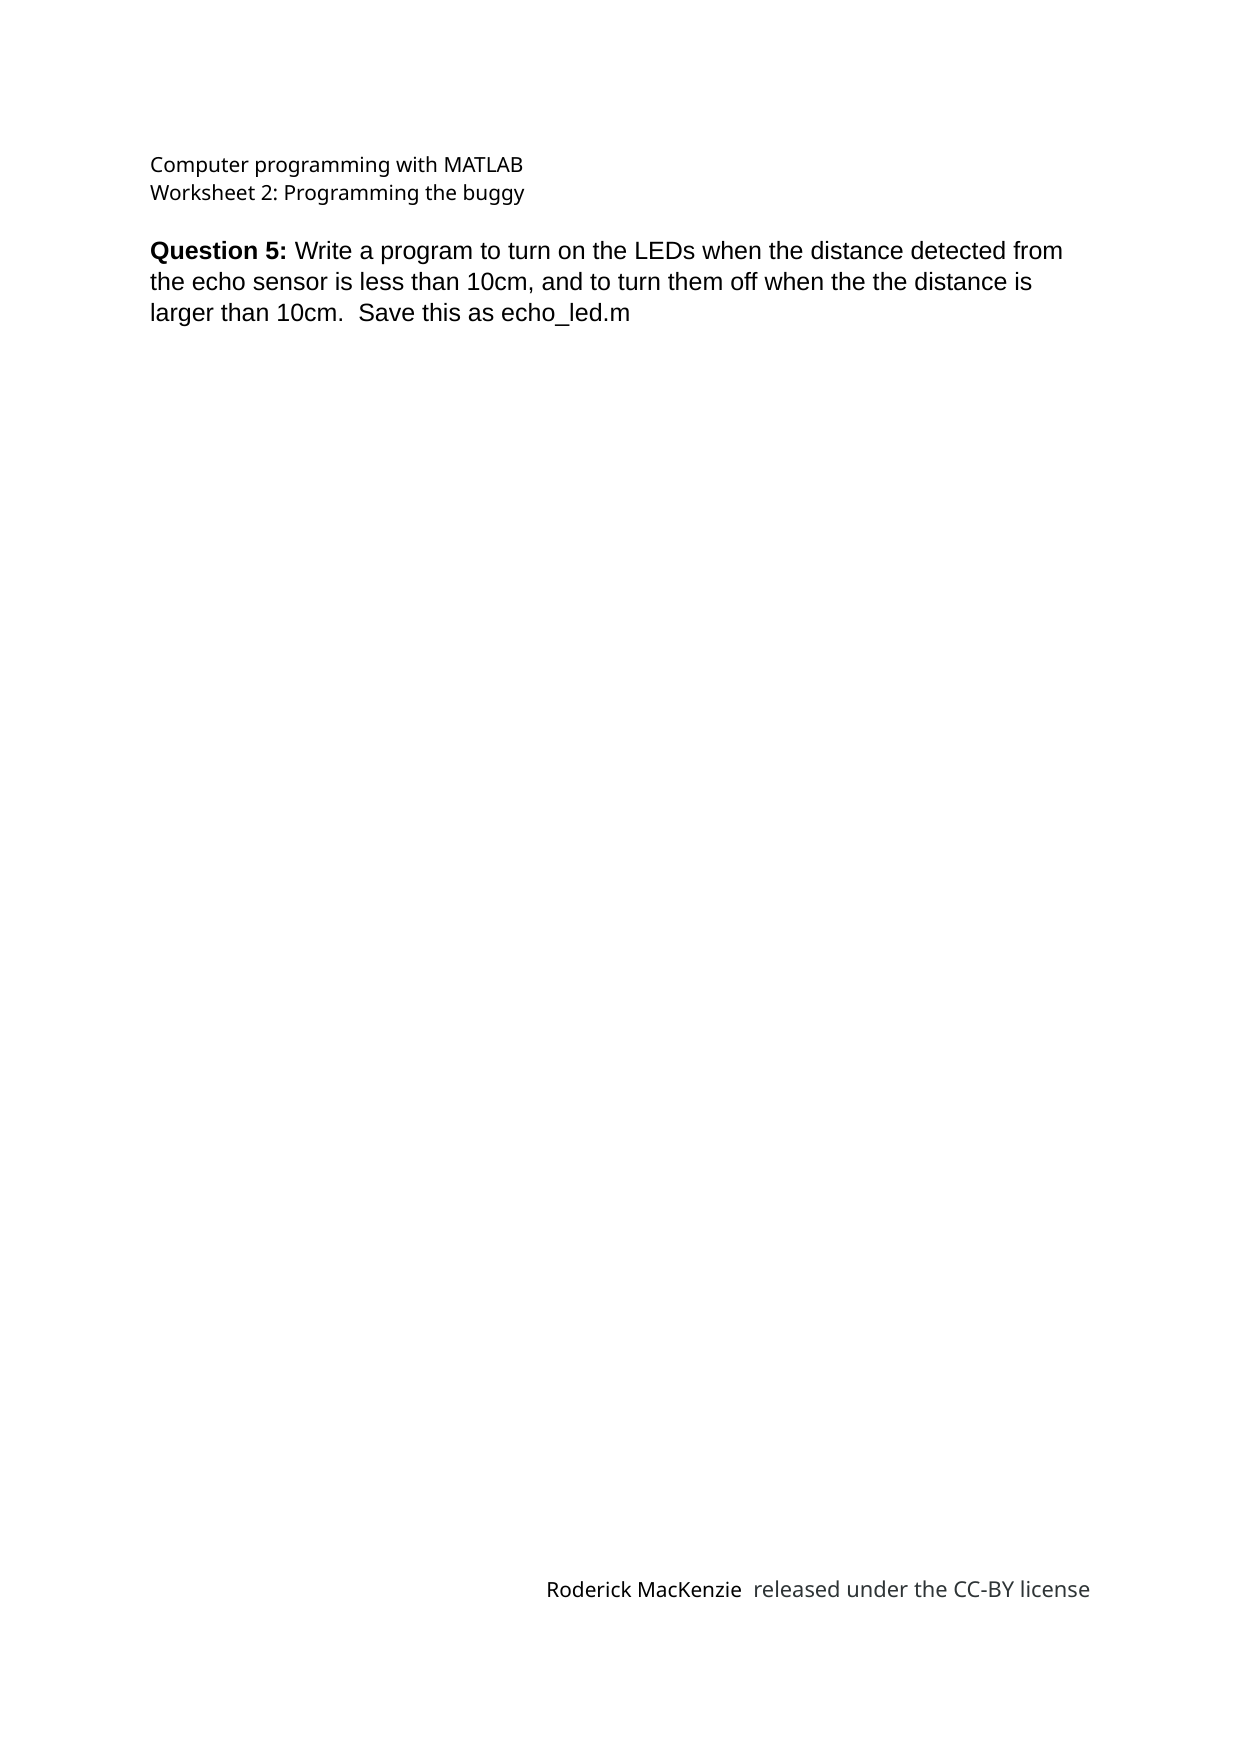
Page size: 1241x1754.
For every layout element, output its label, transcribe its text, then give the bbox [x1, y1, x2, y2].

text Question 5: Write a program to turn on the LEDs when the distance detected from the echo sensor is less than 10cm, and to turn them off when the the distance is larger than 10cm. Save this as echo_led.m [150, 236, 1090, 327]
